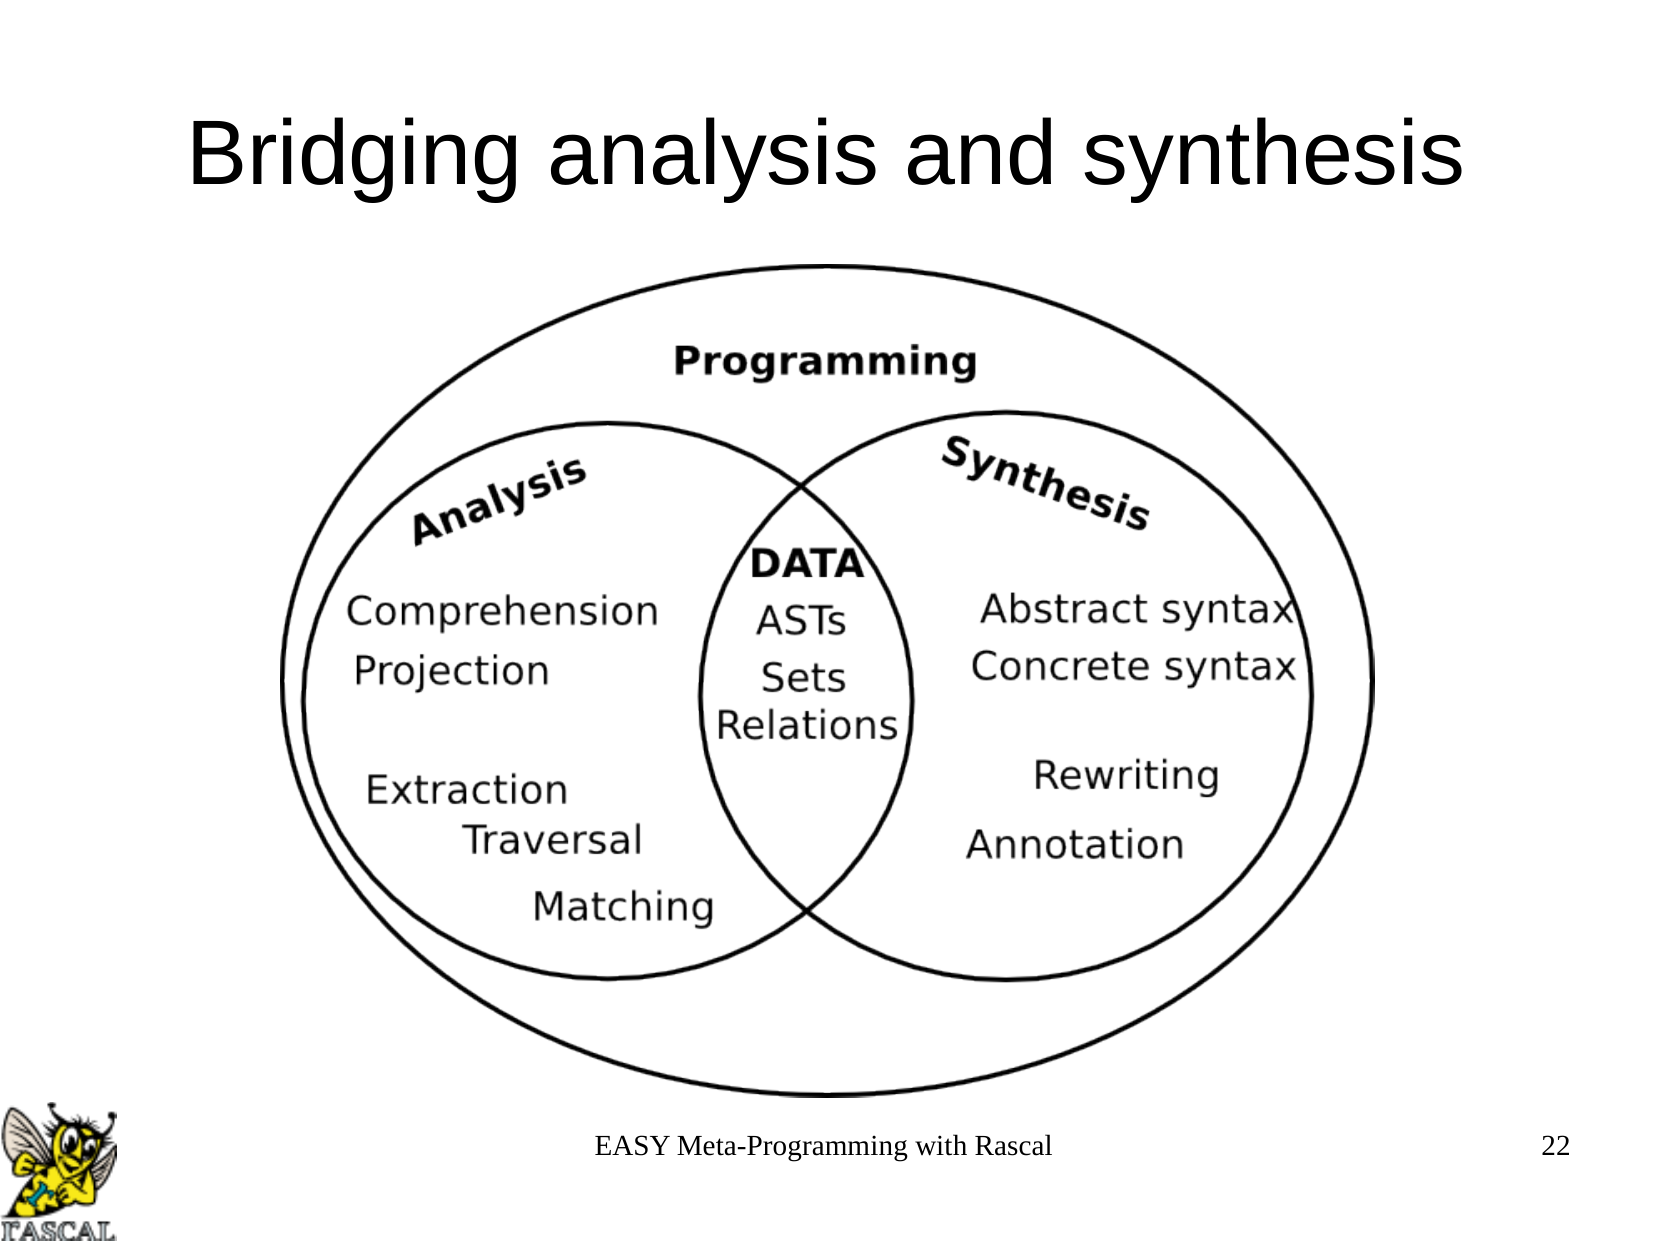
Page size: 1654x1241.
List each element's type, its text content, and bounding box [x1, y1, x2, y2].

picture [280, 264, 1375, 1098]
picture [0, 1102, 117, 1241]
title Bridging analysis and synthesis [82, 56, 1571, 250]
